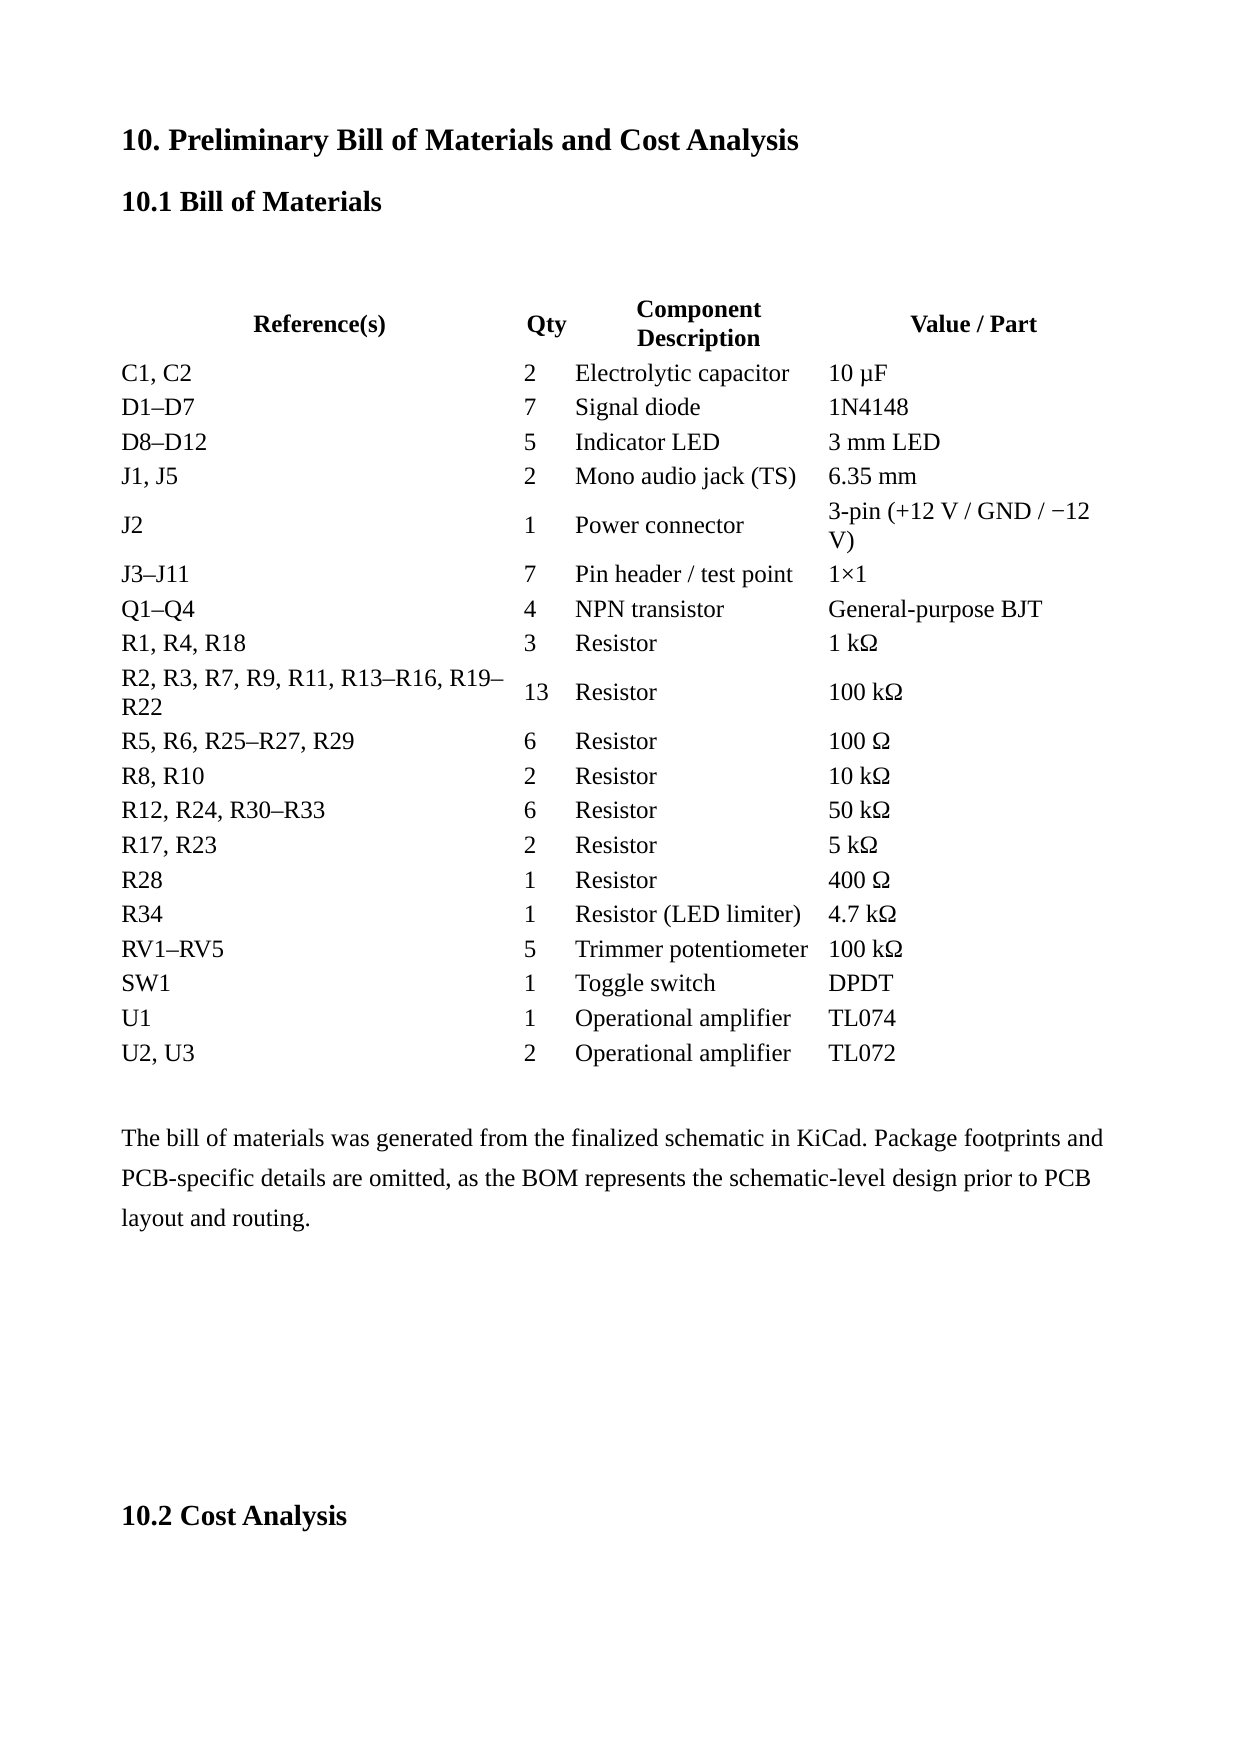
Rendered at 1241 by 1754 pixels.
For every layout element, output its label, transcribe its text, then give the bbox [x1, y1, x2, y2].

table_cell R17, R23 [118, 827, 521, 862]
text [386, 181, 1122, 221]
table_cell Power connector [572, 493, 825, 556]
table_cell NPN transistor [572, 591, 825, 626]
table_cell 3 mm LED [825, 424, 1122, 458]
table_cell 13 [521, 660, 572, 723]
table_cell Mono audio jack (TS) [572, 459, 825, 493]
table_cell 1 [521, 1000, 572, 1035]
table_cell R34 [118, 896, 521, 931]
table_cell 4.7 kΩ [825, 896, 1122, 931]
table_cell D8–D12 [118, 424, 521, 458]
table_cell Trimmer potentiometer [572, 931, 825, 966]
table_cell Pin header / test point [572, 556, 825, 591]
table_cell Resistor [572, 793, 825, 827]
table_cell Toggle switch [572, 966, 825, 1000]
table_cell J3–J11 [118, 556, 521, 591]
table_cell TL074 [825, 1000, 1122, 1035]
table_cell 5 [521, 931, 572, 966]
table_cell Indicator LED [572, 424, 825, 458]
table_cell DPDT [825, 966, 1122, 1000]
table_cell 4 [521, 591, 572, 626]
table_cell 100 kΩ [825, 931, 1122, 966]
table_cell 100 Ω [825, 724, 1122, 758]
table_cell R28 [118, 862, 521, 896]
text [803, 118, 1122, 160]
table_cell 3 [521, 626, 572, 660]
table_cell 1 [521, 966, 572, 1000]
table_cell 2 [521, 1035, 572, 1069]
table_cell R1, R4, R18 [118, 626, 521, 660]
table_cell 5 kΩ [825, 827, 1122, 862]
table_cell 2 [521, 459, 572, 493]
text 10.2 Cost Analysis [119, 1496, 350, 1534]
table_cell U1 [118, 1000, 521, 1035]
table_cell 1 [521, 896, 572, 931]
table_cell TL072 [825, 1035, 1122, 1069]
table_cell 10 kΩ [825, 758, 1122, 793]
table_cell General-purpose BJT [825, 591, 1122, 626]
table_cell R5, R6, R25–R27, R29 [118, 724, 521, 758]
table_cell 6.35 mm [825, 459, 1122, 493]
table_cell 1 kΩ [825, 626, 1122, 660]
table_cell Operational amplifier [572, 1000, 825, 1035]
table_cell U2, U3 [118, 1035, 521, 1069]
table_cell SW1 [118, 966, 521, 1000]
table_cell C1, C2 [118, 355, 521, 389]
text 10.1 Bill of Materials [119, 182, 385, 220]
table_cell Resistor [572, 827, 825, 862]
table_cell R2, R3, R7, R9, R11, R13–R16, R19–R22 [118, 660, 521, 723]
text The bill of materials was generated from the finalized schematic in KiCad. Package footprints and PCB-specific details are omitted, as the BOM represents the schematic-level design prior to PCB layout and routing. [118, 1119, 1122, 1234]
table_header Reference(s) [118, 291, 521, 355]
table_cell D1–D7 [118, 389, 521, 424]
table_cell Resistor [572, 724, 825, 758]
table_cell 50 kΩ [825, 793, 1122, 827]
table_cell 1 [521, 493, 572, 556]
table_cell 5 [521, 424, 572, 458]
table_cell 2 [521, 827, 572, 862]
table_cell Q1–Q4 [118, 591, 521, 626]
table_cell J2 [118, 493, 521, 556]
table_cell Resistor (LED limiter) [572, 896, 825, 931]
table_header Value / Part [825, 291, 1122, 355]
table_cell 1×1 [825, 556, 1122, 591]
table_cell 2 [521, 758, 572, 793]
table_cell R12, R24, R30–R33 [118, 793, 521, 827]
table_cell J1, J5 [118, 459, 521, 493]
table_cell 2 [521, 355, 572, 389]
table_header Component Description [572, 291, 825, 355]
table_cell 1N4148 [825, 389, 1122, 424]
table_cell 1 [521, 862, 572, 896]
table_cell 400 Ω [825, 862, 1122, 896]
table_cell 6 [521, 793, 572, 827]
table_cell R8, R10 [118, 758, 521, 793]
table_cell Electrolytic capacitor [572, 355, 825, 389]
table_cell 10 µF [825, 355, 1122, 389]
table_cell 6 [521, 724, 572, 758]
table_cell RV1–RV5 [118, 931, 521, 966]
table_cell 3-pin (+12 V / GND / −12 V) [825, 493, 1122, 556]
table_cell Operational amplifier [572, 1035, 825, 1069]
table_cell 100 kΩ [825, 660, 1122, 723]
table_cell Signal diode [572, 389, 825, 424]
table_cell Resistor [572, 862, 825, 896]
table_cell 7 [521, 556, 572, 591]
table_cell Resistor [572, 758, 825, 793]
text [351, 1495, 1122, 1534]
text 10. Preliminary Bill of Materials and Cost Analysis [119, 119, 802, 160]
table_cell Resistor [572, 660, 825, 723]
table_cell 7 [521, 389, 572, 424]
table_header Qty [521, 291, 572, 355]
table_cell Resistor [572, 626, 825, 660]
